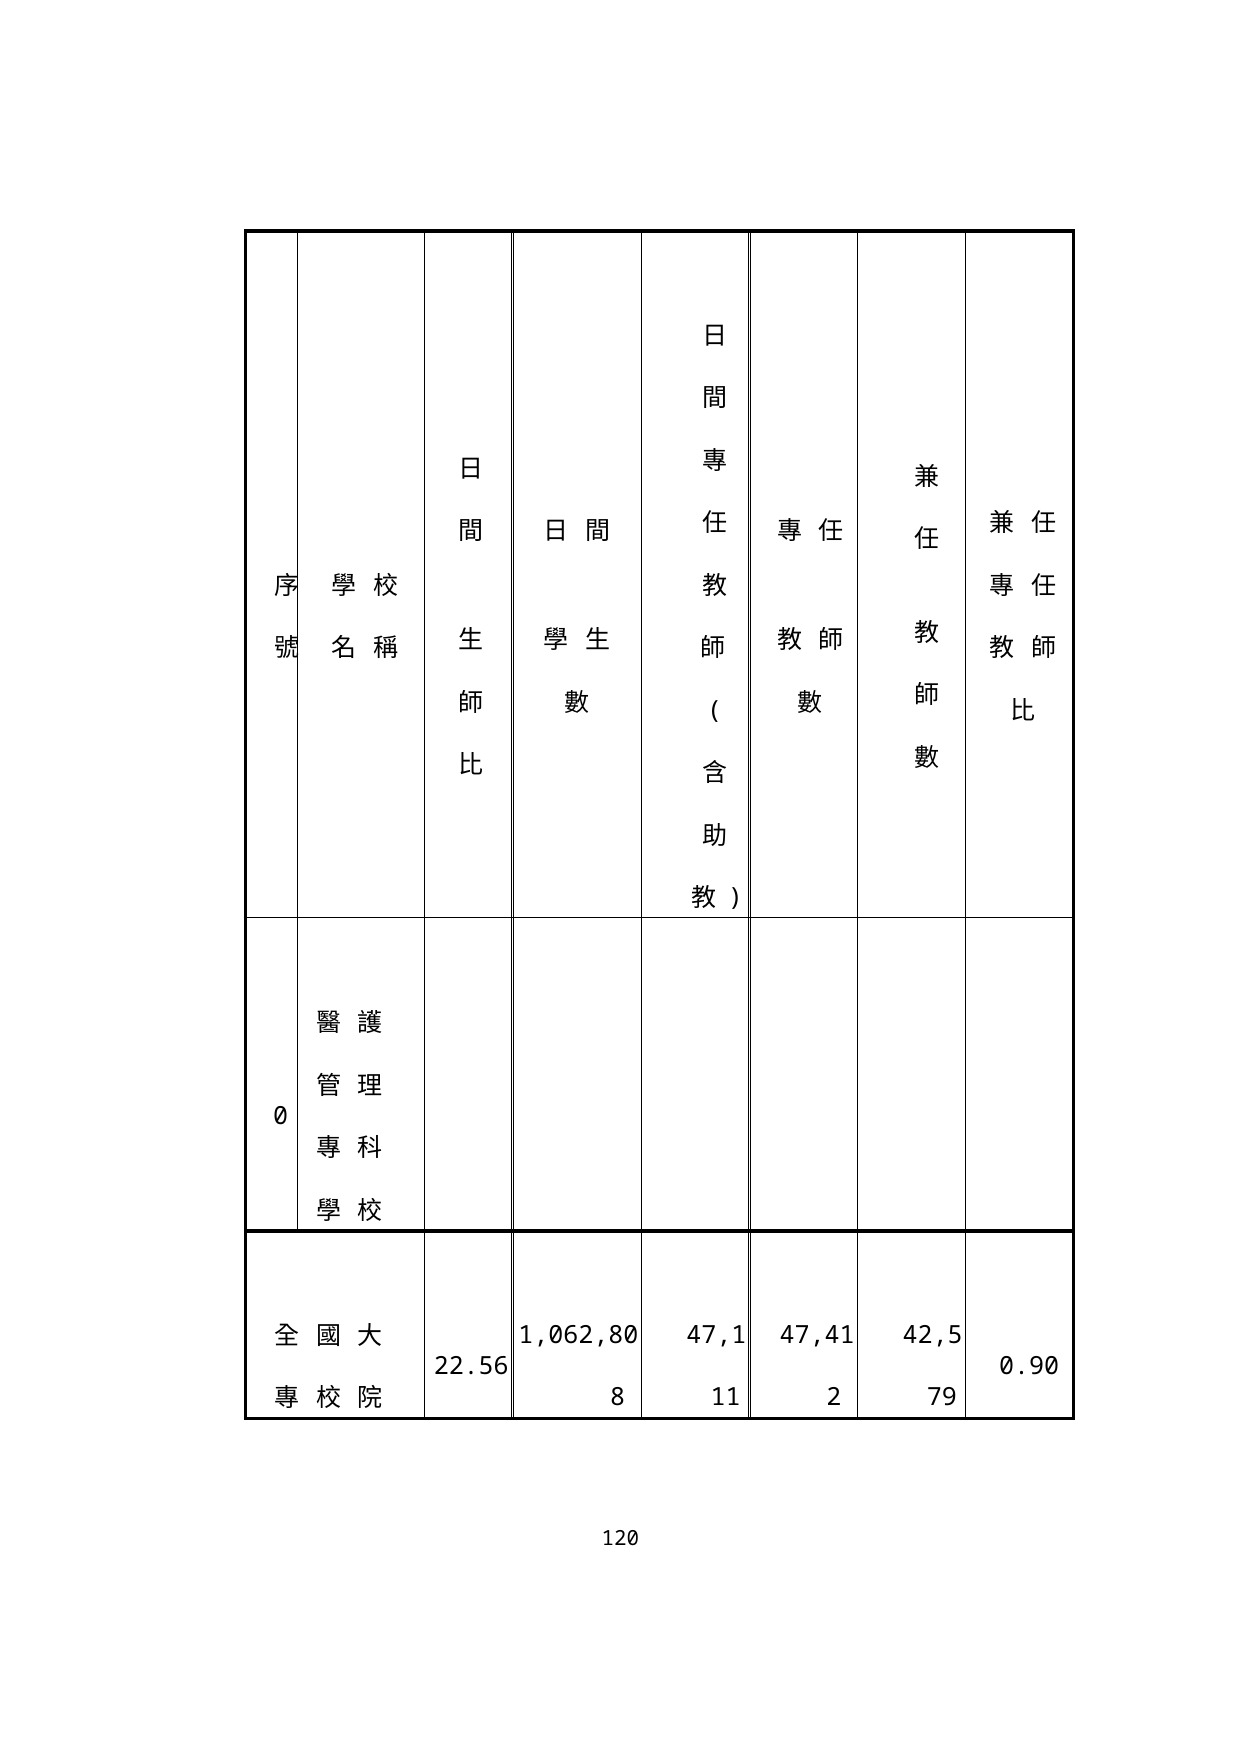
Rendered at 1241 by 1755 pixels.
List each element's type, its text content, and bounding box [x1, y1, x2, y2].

table_cell [642, 918, 748, 1229]
table_cell 42,579 [858, 1233, 965, 1417]
table_cell 0.90 [966, 1233, 1072, 1417]
table_cell 22.56 [425, 1233, 511, 1417]
table_cell [751, 918, 857, 1229]
table_header 序號 [247, 233, 297, 917]
table_cell [425, 918, 511, 1229]
table_header 日間 生師比 [425, 233, 511, 917]
table_cell [514, 918, 641, 1229]
table_header 兼任專任 教師比 [966, 233, 1072, 917]
table_header 日間專任教師(含助教) [642, 233, 748, 917]
table_cell [966, 918, 1072, 1229]
table_header 學校名稱 [298, 233, 424, 917]
table_header 兼任 教師數 [858, 233, 965, 917]
table_header 日間 學生數 [514, 233, 641, 917]
table_cell 47,111 [642, 1233, 748, 1417]
table_header 專任 教師數 [751, 233, 857, 917]
table_cell 0 [247, 918, 297, 1229]
table_cell 47,412 [751, 1233, 857, 1417]
table_cell 醫護管理專科學校 [298, 918, 424, 1229]
table_cell 1,062,808 [514, 1233, 641, 1417]
table_cell 全國大專校院 [247, 1233, 424, 1417]
table_cell [858, 918, 965, 1229]
